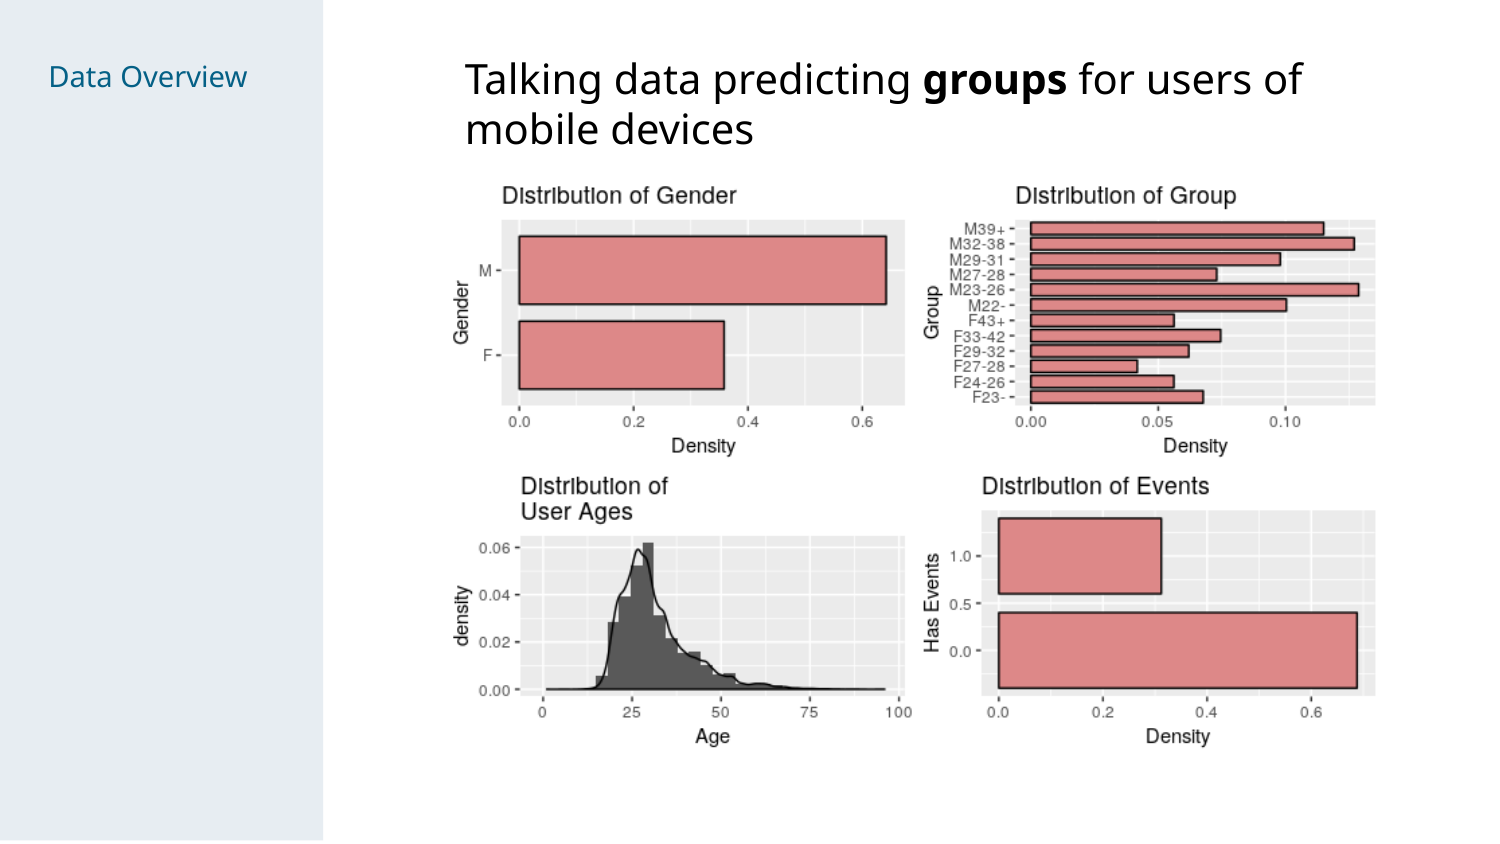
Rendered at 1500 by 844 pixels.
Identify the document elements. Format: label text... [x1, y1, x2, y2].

text_box [0, 0, 324, 841]
text_box Talking data predicting groups for users of mobile devices [450, 45, 1413, 844]
picture [444, 177, 1385, 758]
text_box Data Overview [33, 50, 292, 101]
